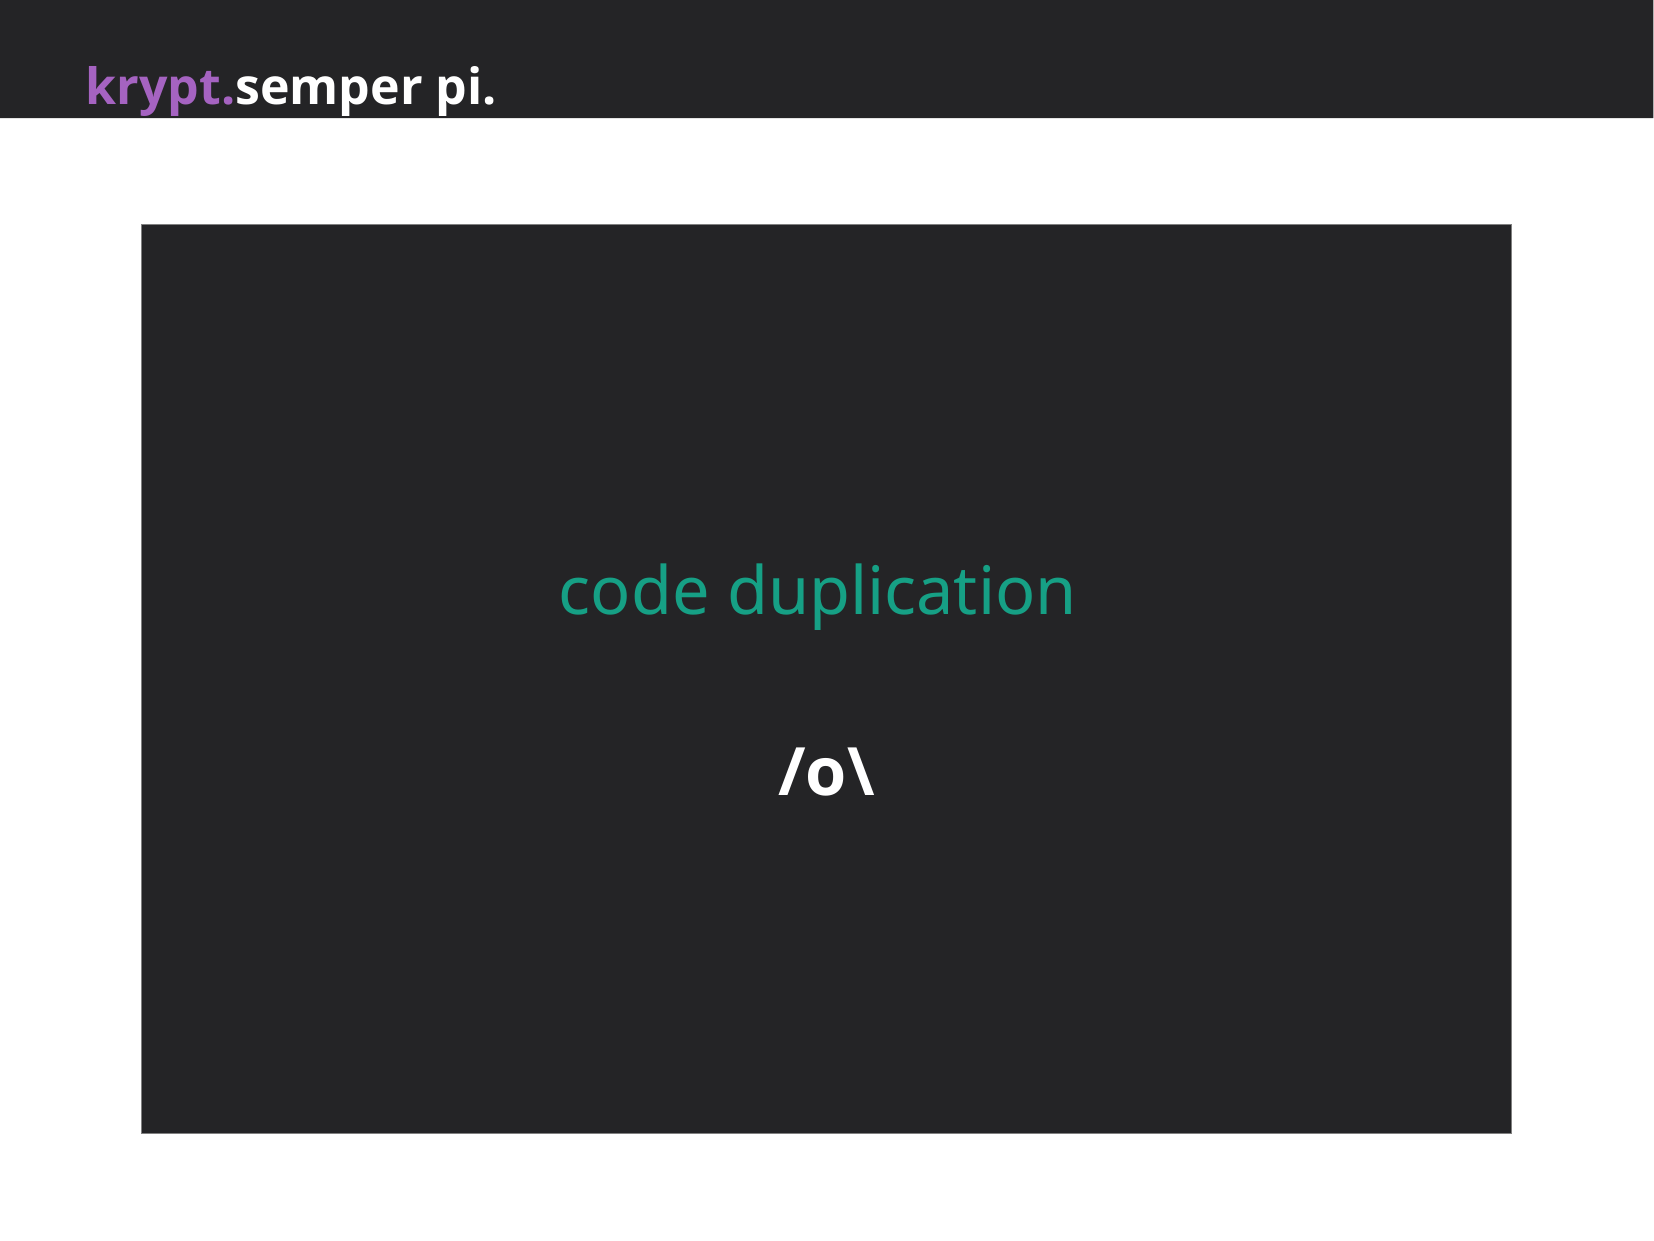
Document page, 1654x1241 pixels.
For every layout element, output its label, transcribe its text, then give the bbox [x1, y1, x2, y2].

text_box krypt.semper pi. [70, 43, 544, 119]
text_box [0, 0, 1654, 119]
text_box code duplication /o\ [141, 224, 1512, 1134]
